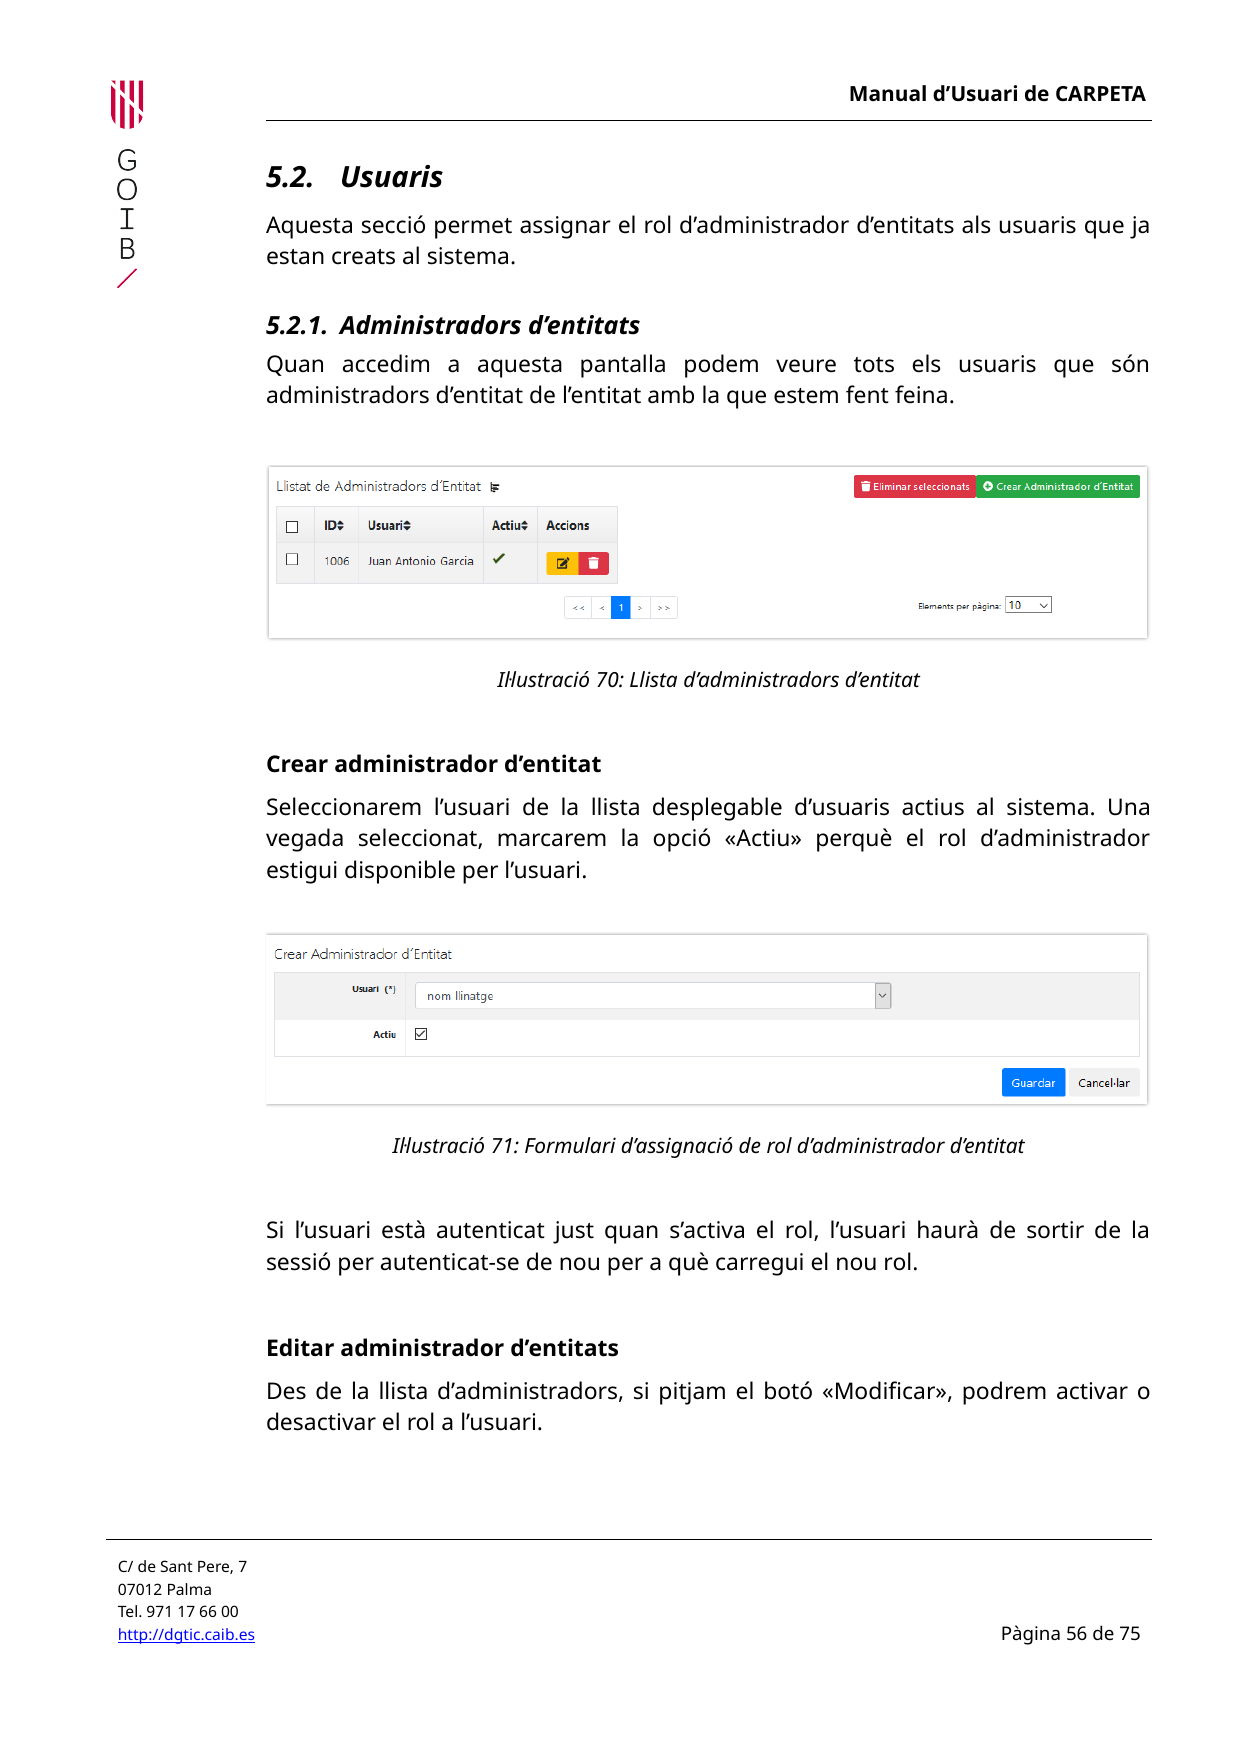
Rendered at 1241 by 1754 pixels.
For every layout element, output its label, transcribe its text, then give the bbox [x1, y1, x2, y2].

text Quan accedim a aquesta pantalla podem veure tots els usuaris que són administradors d’entitat de l’entitat amb la que estem fent feina. [266, 348, 1152, 411]
text Des de la llista d’administradors, si pitjam el botó «Modificar», podrem activar o desactivar el rol a l’usuari. [266, 1375, 1152, 1437]
text Aquesta secció permet assignar el rol d’administrador d’entitats als usuaris que ja estan creats al sistema. [266, 209, 1152, 271]
text Crear administrador d’entitat [266, 748, 1152, 779]
subtitle Administradors d’entitats [266, 308, 1152, 342]
text Il·lustració 71: Formulari d’assignació de rol d’administrador d’entitat [266, 1108, 1152, 1159]
picture [265, 465, 1152, 642]
picture [82, 57, 172, 319]
subtitle Usuaris [266, 156, 1152, 196]
picture [265, 932, 1152, 1108]
text Editar administrador d’entitats [266, 1332, 1152, 1363]
text Il·lustració 70: Llista d’administradors d’entitat [266, 642, 1152, 693]
text Si l’usuari està autenticat just quan s’activa el rol, l’usuari haurà de sortir de la sessió per autenticat-se de nou per a què carregui el nou rol. [266, 1214, 1152, 1277]
text Seleccionarem l’usuari de la llista desplegable d’usuaris actius al sistema. Una vegada seleccionat, marcarem la opció «Actiu» perquè el rol d’administrador estigui disponible per l’usuari. [266, 791, 1152, 885]
